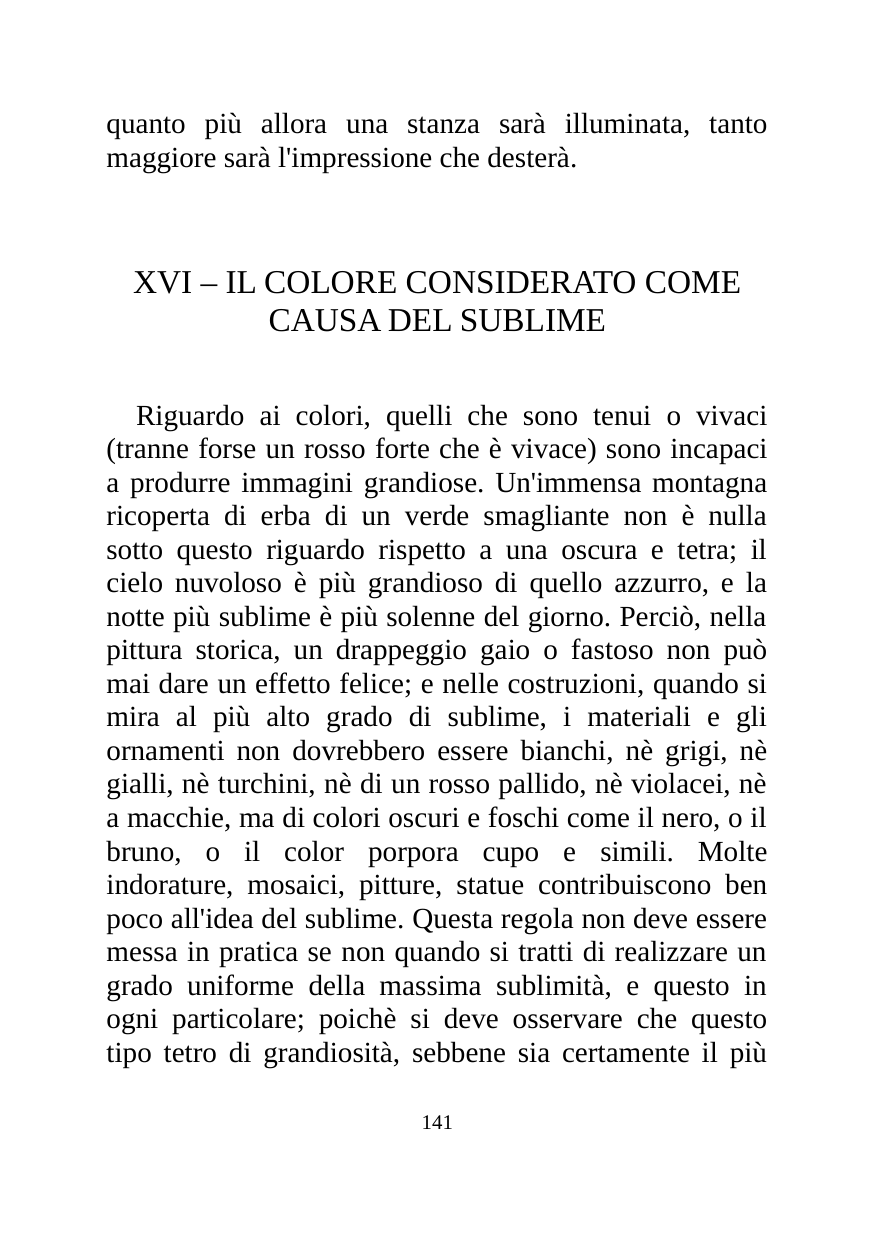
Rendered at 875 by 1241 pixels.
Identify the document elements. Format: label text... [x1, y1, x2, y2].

text Riguardo ai colori, quelli che sono tenui o vivaci (tranne forse un rosso forte che è vivace) sono incapaci a produrre immagini grandiose. Un'immensa montagna ricoperta di erba di un verde smagliante non è nulla sotto questo riguardo rispetto a una oscura e tetra; il cielo nuvoloso è più grandioso di quello azzurro, e la notte più sublime è più solenne del giorno. Perciò, nella pittura storica, un drappeggio gaio o fastoso non può mai dare un effetto felice; e nelle costruzioni, quando si mira al più alto grado di sublime, i materiali e gli ornamenti non dovrebbero essere bianchi, nè grigi, nè gialli, nè turchini, nè di un rosso pallido, nè violacei, nè a macchie, ma di colori oscuri e foschi come il nero, o il bruno, o il color porpora cupo e simili. Molte indorature, mosaici, pitture, statue contribuiscono ben poco all'idea del sublime. Questa regola non deve essere messa in pratica se non quando si tratti di realizzare un grado uniforme della massima sublimità, e questo in ogni particolare; poichè si deve osservare che questo tipo tetro di grandiosità, sebbene sia certamente il più [106, 398, 768, 1068]
text quanto più allora una stanza sarà illuminata, tanto maggiore sarà l'impressione che desterà. [106, 106, 768, 173]
subtitle XVI – IL COLORE CONSIDERATO COME CAUSA DEL SUBLIME [106, 262, 768, 338]
